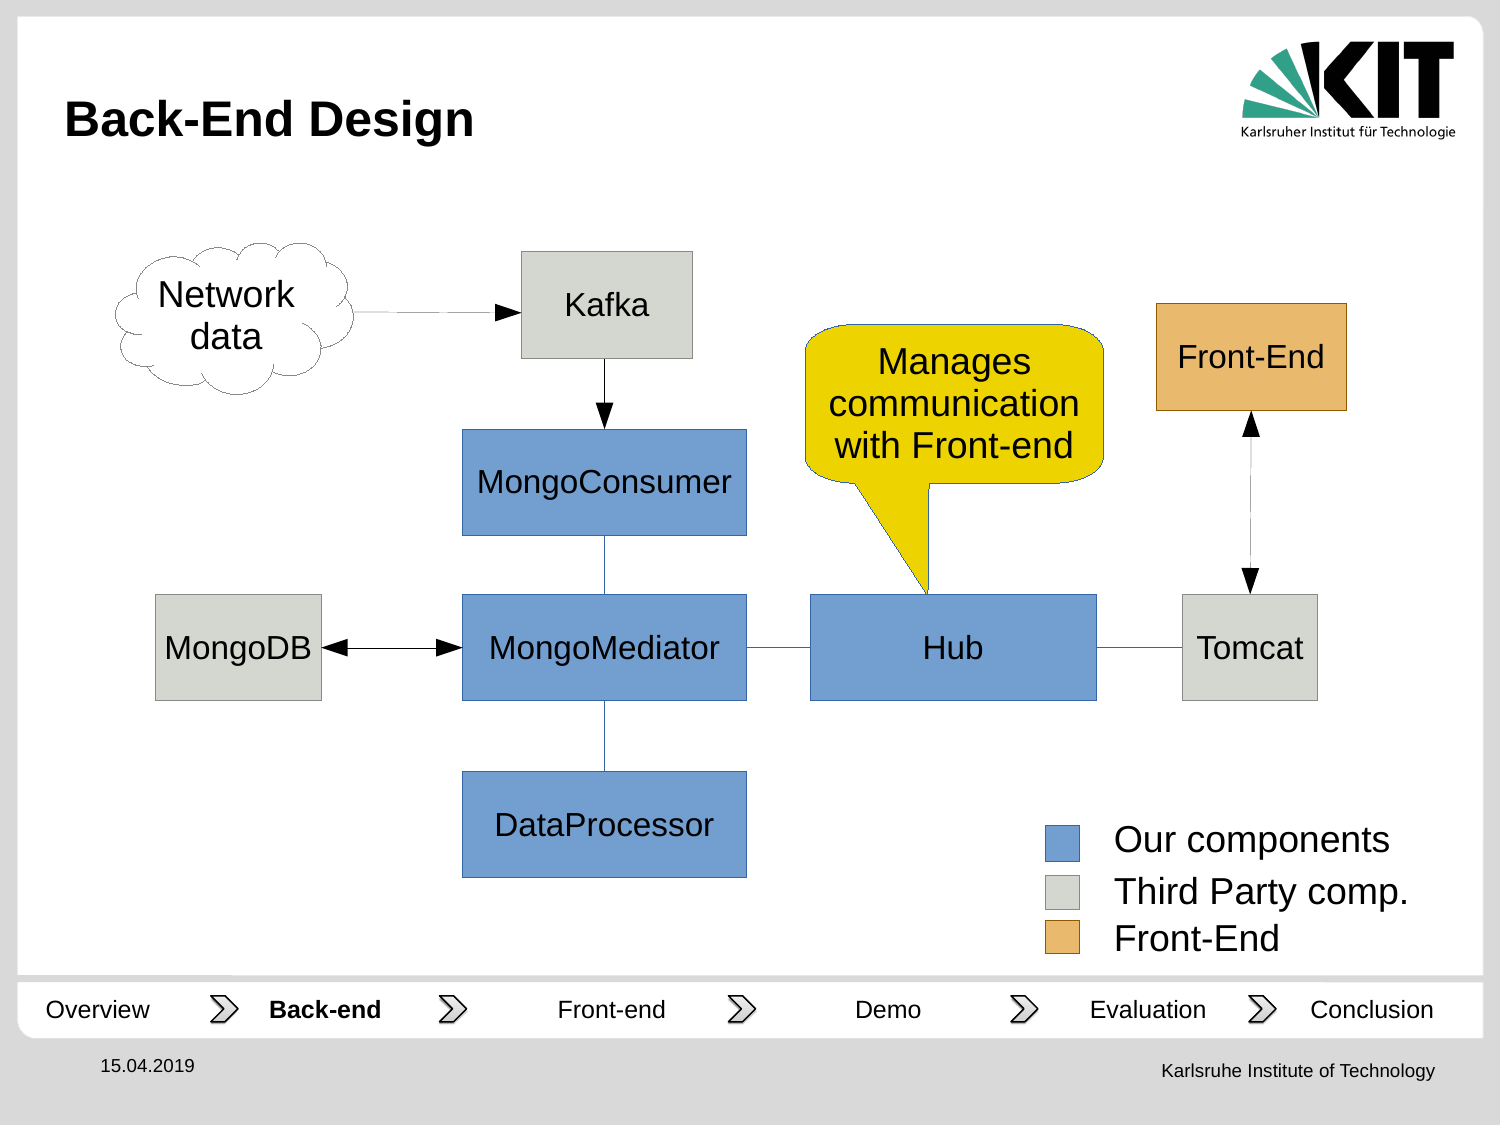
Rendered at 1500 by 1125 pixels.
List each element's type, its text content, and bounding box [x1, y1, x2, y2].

text_box Hub [810, 594, 1097, 701]
text_box [1045, 875, 1080, 910]
title Back-End Design [64, 54, 1198, 147]
text_box Tomcat [1182, 594, 1318, 701]
text_box MongoConsumer [462, 429, 747, 536]
text_box [1010, 995, 1038, 1022]
text_box Evaluation [1075, 986, 1222, 1031]
text_box [210, 995, 238, 1022]
text_box MongoMediator [462, 594, 747, 701]
text_box Back-end [254, 986, 418, 1031]
picture [0, 0, 1500, 1125]
text_box [439, 995, 467, 1022]
text_box [1045, 920, 1080, 954]
text_box [728, 995, 756, 1022]
text_box Our components [1099, 810, 1406, 863]
text_box Demo [840, 986, 937, 1031]
text_box Front-end [542, 986, 682, 1031]
text_box [1045, 825, 1080, 862]
text_box Front-End [1099, 910, 1296, 967]
text_box Front-End [1156, 303, 1347, 411]
text_box Overview [30, 986, 194, 1031]
text_box [1248, 995, 1277, 1022]
text_box Kafka [521, 251, 693, 359]
text_box Network data [115, 243, 354, 395]
text_box DataProcessor [462, 771, 747, 878]
text_box Manages communication with Front-end [805, 324, 1104, 594]
text_box Third Party comp. [1099, 863, 1425, 920]
text_box MongoDB [155, 594, 322, 701]
text_box 15.04.2019 [100, 1053, 272, 1113]
text_box Conclusion [1295, 986, 1500, 1031]
